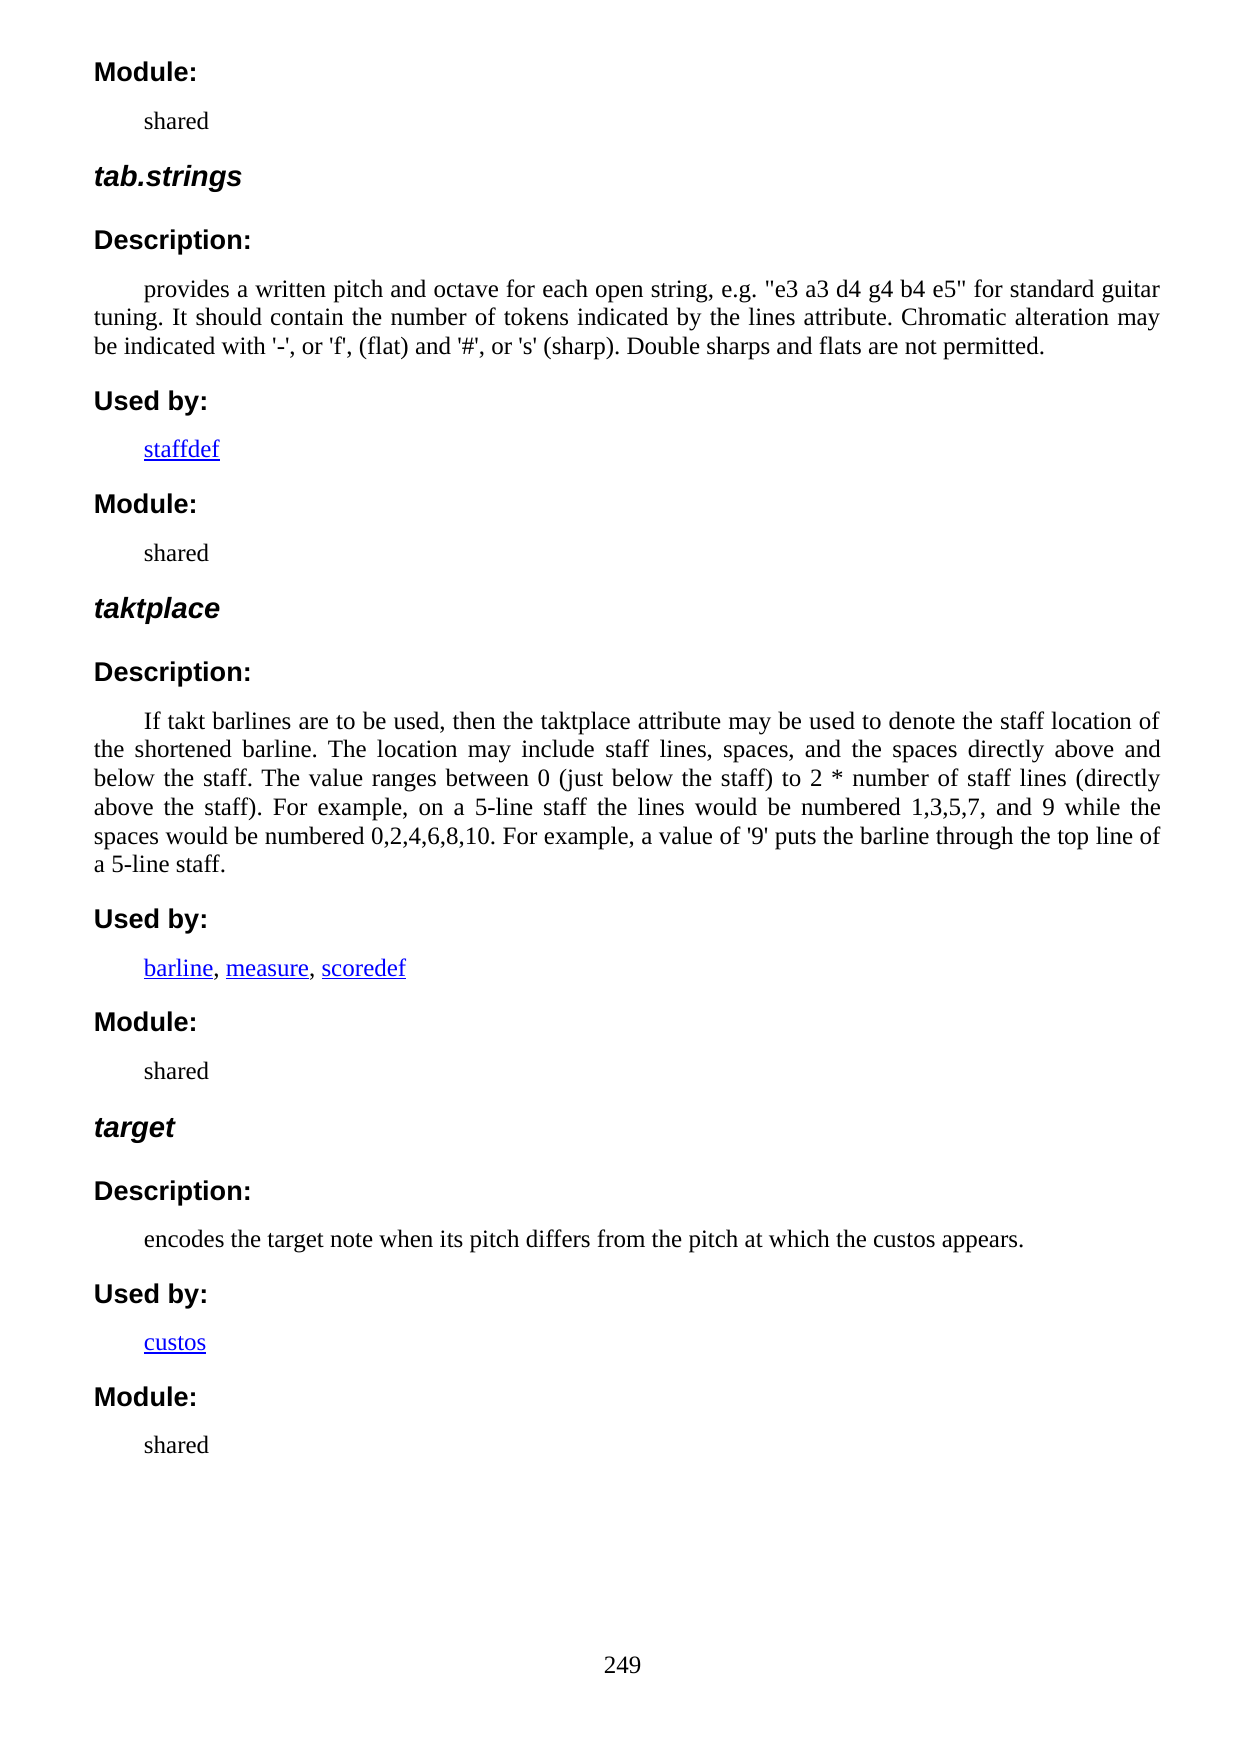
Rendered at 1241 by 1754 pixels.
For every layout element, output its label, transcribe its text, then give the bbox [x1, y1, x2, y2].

subtitle tab.strings [94, 159, 1162, 193]
text shared [94, 1430, 1162, 1459]
subtitle Description: [94, 656, 1162, 687]
text shared [94, 1056, 1162, 1085]
text provides a written pitch and octave for each open string, e.g. "e3 a3 d4 g4 b4 e5" for standard guitar tuning. It should contain the number of tokens indicated by the lines attribute. Chromatic alteration may be indicated with '-', or 'f', (flat) and '#', or 's' (sharp). Double sharps and flats are not permitted. [94, 274, 1162, 360]
subtitle Module: [94, 1381, 1162, 1412]
text shared [94, 106, 1162, 134]
subtitle Description: [94, 1174, 1162, 1206]
subtitle Module: [94, 488, 1162, 519]
subtitle Used by: [94, 903, 1162, 934]
subtitle target [94, 1110, 1162, 1143]
subtitle Module: [94, 1006, 1162, 1038]
subtitle Used by: [94, 385, 1162, 416]
subtitle Description: [94, 224, 1162, 256]
subtitle Module: [94, 56, 1162, 87]
subtitle taktplace [94, 591, 1162, 625]
text staffdef [94, 434, 1162, 463]
text If takt barlines are to be used, then the taktplace attribute may be used to denote the staff location of the shortened barline. The location may include staff lines, spaces, and the spaces directly above and below the staff. The value ranges between 0 (just below the staff) to 2 * number of staff lines (directly above the staff). For example, on a 5-line staff the lines would be numbered 1,3,5,7, and 9 while the spaces would be numbered 0,2,4,6,8,10. For example, a value of '9' puts the barline through the top line of a 5-line staff. [94, 706, 1162, 878]
subtitle Used by: [94, 1278, 1162, 1309]
text custos [94, 1327, 1162, 1356]
text shared [94, 538, 1162, 566]
text encodes the target note when its pitch differs from the pitch at which the custos appears. [94, 1224, 1162, 1253]
text barline, measure, scoredef [94, 953, 1162, 981]
